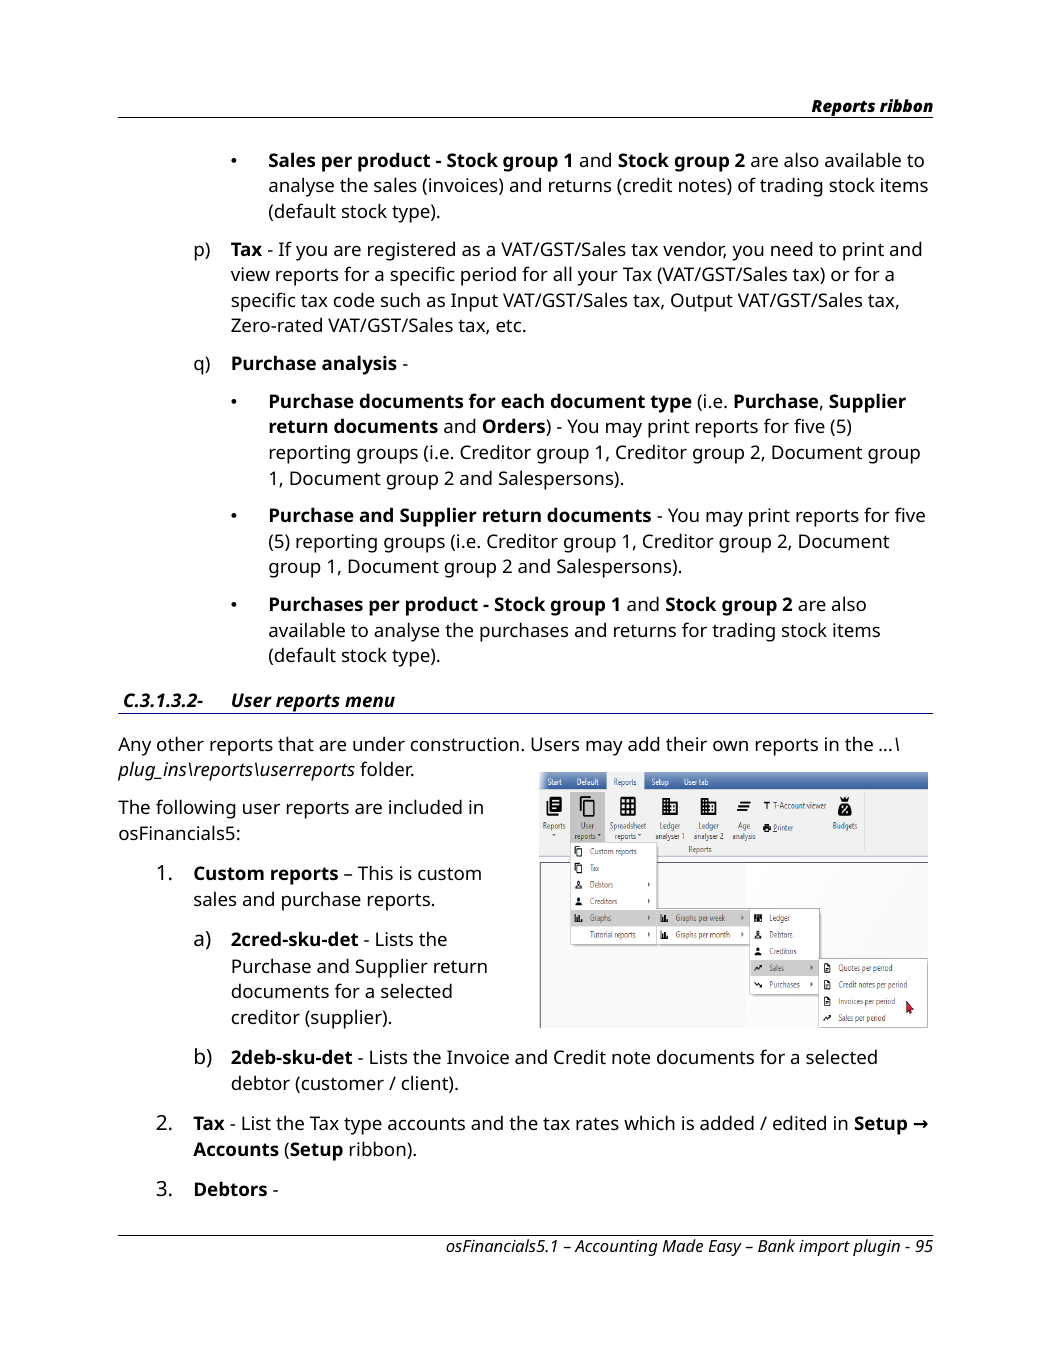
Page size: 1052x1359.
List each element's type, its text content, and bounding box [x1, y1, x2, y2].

list Custom reports – This is custom sales and purchase reports. [156, 858, 538, 912]
list Tax - If you are registered as a VAT/GST/Sales tax vendor, you need to print and view reports for a specific period for all your Tax (VAT/GST/Sales tax) or for a specific tax code such as Input VAT/GST/Sales tax, Output VAT/GST/Sales tax, Zero-rated VAT/GST/Sales tax, etc. [193, 236, 933, 338]
text Any other reports that are under construction. Users may add their own reports in the ...\plug_ins\reports\userreports folder. [118, 731, 933, 782]
list Purchases per product - Stock group 1 and Stock group 2 are also available to analyse the purchases and returns for trading stock items (default stock type). [231, 592, 933, 668]
list Tax - List the Tax type accounts and the tax rates which is added / edited in Setup → Accounts (Setup ribbon). [156, 1108, 933, 1162]
subtitle User reports menu [118, 687, 933, 713]
list Purchase documents for each document type (i.e. Purchase, Supplier return documents and Orders) - You may print reports for five (5) reporting groups (i.e. Creditor group 1, Creditor group 2, Document group 1, Document group 2 and Salespersons). [231, 388, 933, 490]
list Sales per product - Stock group 1 and Stock group 2 are also available to analyse the sales (invoices) and returns (credit notes) of trading stock items (default stock type). [231, 147, 933, 223]
text The following user reports are included in osFinancials5: [118, 795, 538, 846]
list 2deb-sku-det - Lists the Invoice and Credit note documents for a selected debtor (customer / client). [193, 1042, 933, 1096]
list 2cred-sku-det - Lists the Purchase and Supplier return documents for a selected creditor (supplier). [193, 924, 933, 1029]
picture [538, 772, 928, 1028]
list Debtors - [156, 1174, 933, 1203]
list Purchase analysis - [193, 350, 933, 376]
list Purchase and Supplier return documents - You may print reports for five (5) reporting groups (i.e. Creditor group 1, Creditor group 2, Document group 1, Document group 2 and Salespersons). [231, 503, 933, 579]
